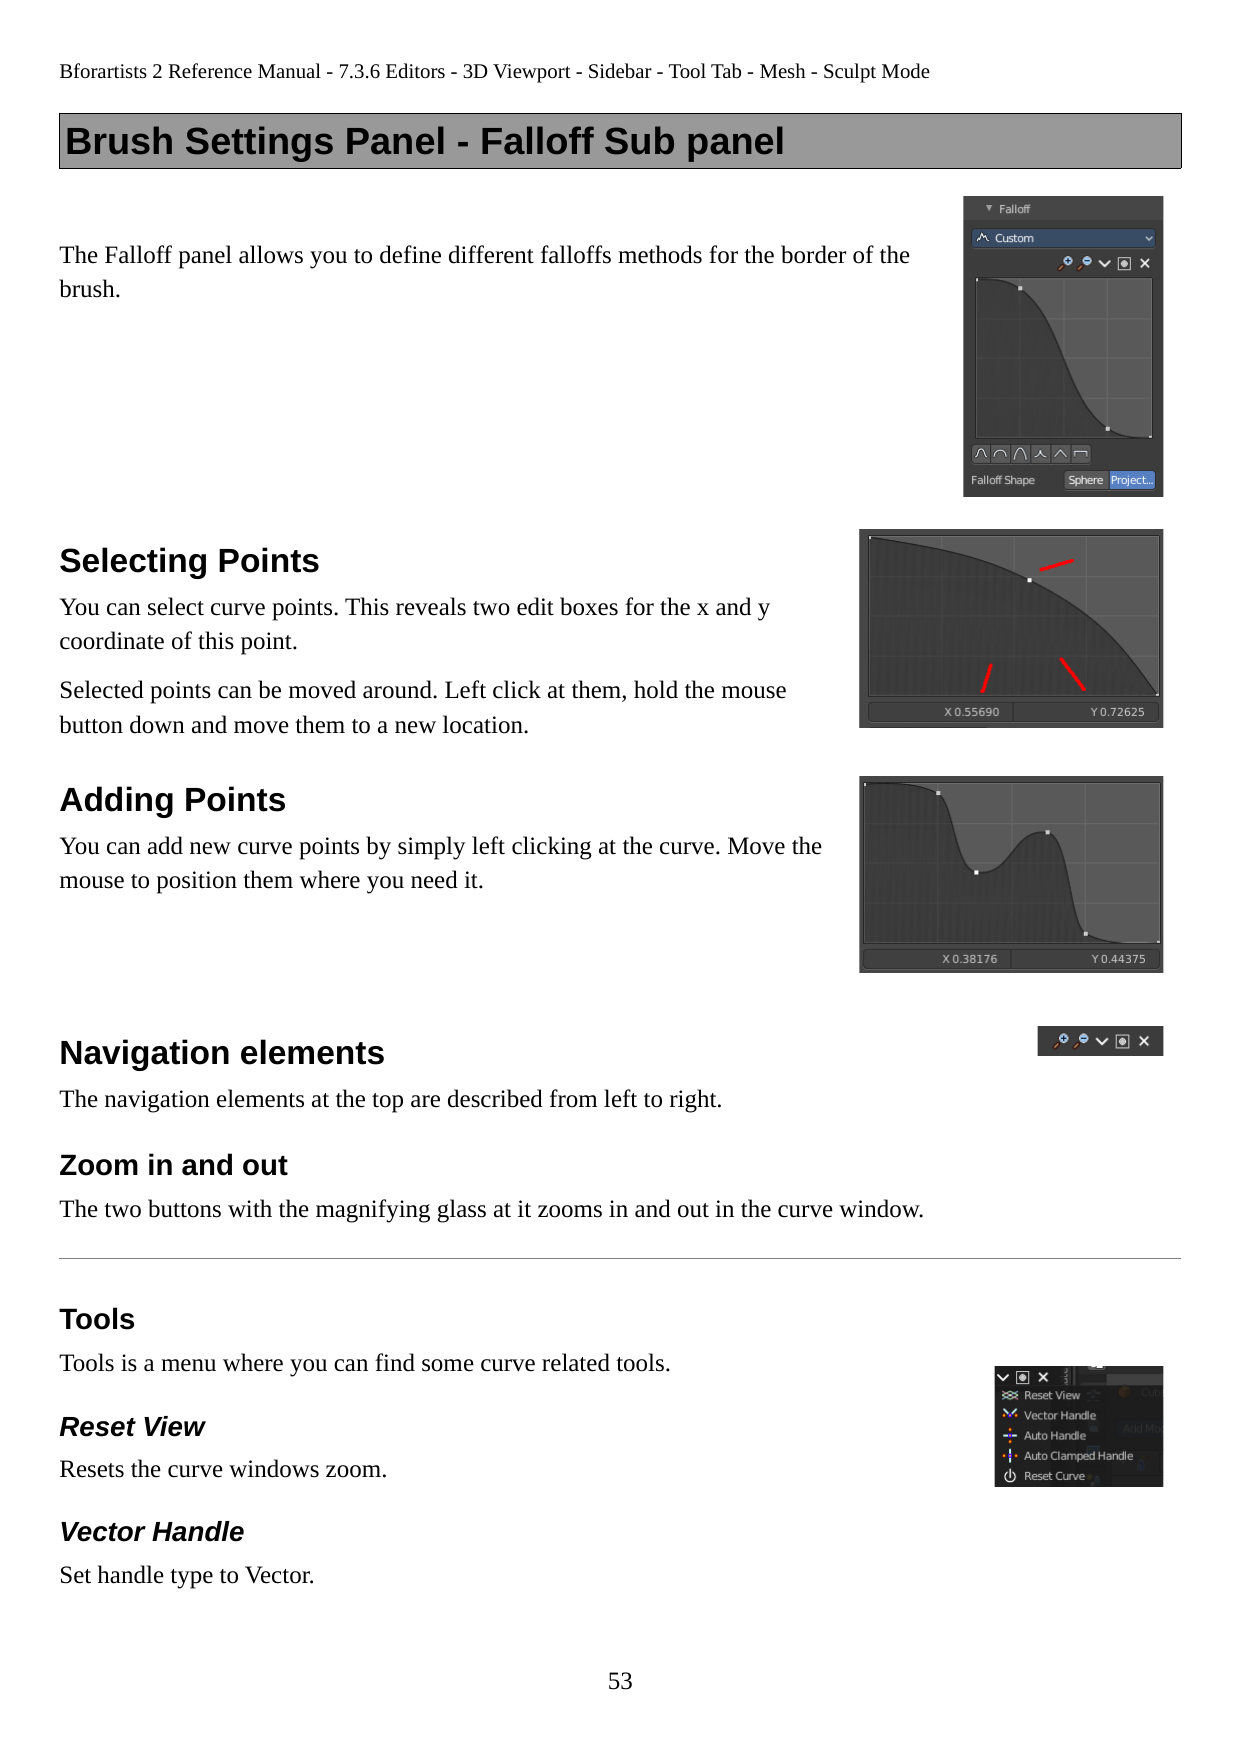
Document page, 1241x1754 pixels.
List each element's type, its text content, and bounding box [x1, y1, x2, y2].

text Selected points can be moved around. Left click at them, hold the mouse button down and move them to a new location. [59, 675, 1181, 738]
text The Falloff panel allows you to define different falloffs methods for the border of the brush. [59, 240, 963, 303]
picture [1037, 1026, 1164, 1056]
text You can select curve points. This reveals two edit boxes for the x and y coordinate of this point. [59, 592, 859, 655]
picture [859, 776, 1164, 973]
text You can add new curve points by simply left clicking at the curve. Move the mouse to position them where you need it. [59, 831, 859, 894]
subtitle Tools [59, 1302, 1181, 1336]
text The navigation elements at the top are described from left to right. [59, 1084, 1181, 1113]
picture [994, 1366, 1164, 1487]
table_header Brush Settings Panel - Falloff Sub panel [60, 114, 1181, 168]
picture [963, 196, 1164, 497]
subtitle [1164, 779, 1181, 818]
subtitle Navigation elements [59, 1033, 1181, 1072]
subtitle Selecting Points [59, 541, 859, 579]
text Set handle type to Vector. [59, 1560, 1181, 1589]
subtitle Adding Points [59, 779, 859, 818]
subtitle [1164, 541, 1181, 579]
text The two buttons with the magnifying glass at it zooms in and out in the curve window. [59, 1194, 1181, 1223]
subtitle Reset View [59, 1410, 994, 1442]
picture [859, 529, 1164, 728]
subtitle Zoom in and out [59, 1148, 1181, 1182]
text Resets the curve windows zoom. [59, 1454, 994, 1483]
text Tools is a menu where you can find some curve related tools. [59, 1348, 1181, 1377]
subtitle Vector Handle [59, 1516, 1181, 1548]
subtitle [1164, 1410, 1181, 1442]
